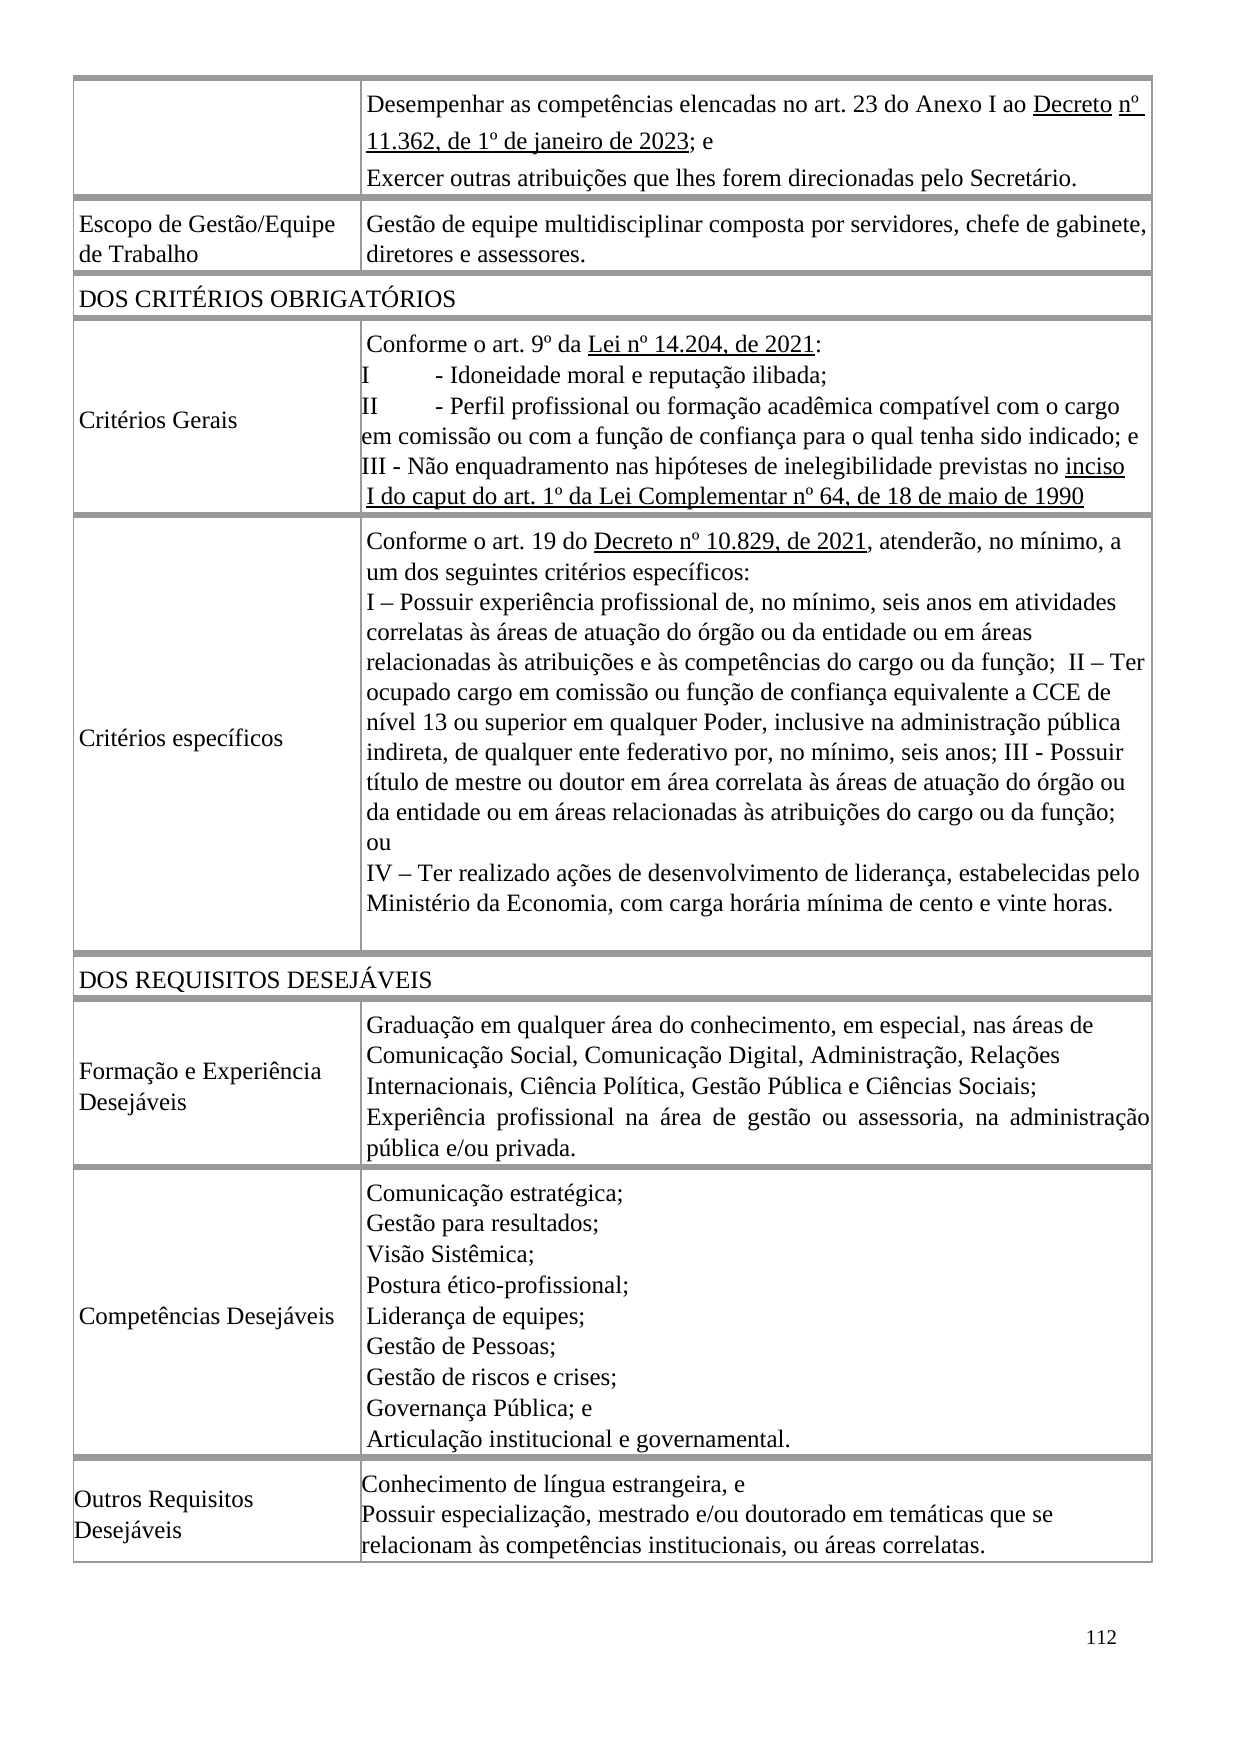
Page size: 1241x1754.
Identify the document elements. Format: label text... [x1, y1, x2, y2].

table_cell Gestão de equipe multidisciplinar composta por servidores, chefe de gabinete, diretores e assessores. [362, 201, 1151, 270]
table_cell Competências Desejáveis [74, 1170, 360, 1454]
table_cell Desempenhar as competências elencadas no art. 23 do Anexo I ao Decreto nº 11.362, de 1º de janeiro de 2023; e Exercer outras atribuições que lhes forem direcionadas pelo Secretário. [362, 81, 1151, 194]
table_cell Conforme o art. 19 do Decreto nº 10.829, de 2021, atenderão, no mínimo, a um dos seguintes critérios específicos: I – Possuir experiência profissional de, no mínimo, seis anos em atividades correlatas às áreas de atuação do órgão ou da entidade ou em áreas relacionadas às atribuições e às competências do cargo ou da função; II – Ter ocupado cargo em comissão ou função de confiança equivalente a CCE de nível 13 ou superior em qualquer Poder, inclusive na administração pública indireta, de qualquer ente federativo por, no mínimo, seis anos; III - Possuir título de mestre ou doutor em área correlata às áreas de atuação do órgão ou da entidade ou em áreas relacionadas às atribuições do cargo ou da função; ou IV – Ter realizado ações de desenvolvimento de liderança, estabelecidas pelo Ministério da Economia, com carga horária mínima de cento e vinte horas. [362, 518, 1151, 950]
table_cell Outros Requisitos Desejáveis [74, 1461, 360, 1561]
table_cell Critérios Gerais [74, 321, 360, 512]
table_cell DOS CRITÉRIOS OBRIGATÓRIOS [74, 276, 1151, 315]
table_cell Critérios específicos [74, 518, 360, 950]
table_cell Comunicação estratégica; Gestão para resultados; Visão Sistêmica; Postura ético-profissional; Liderança de equipes; Gestão de Pessoas; Gestão de riscos e crises; Governança Pública; e Articulação institucional e governamental. [362, 1170, 1151, 1454]
table_cell DOS REQUISITOS DESEJÁVEIS [74, 957, 1151, 995]
table_cell Conforme o art. 9º da Lei nº 14.204, de 2021: - Idoneidade moral e reputação ilibada; - Perfil profissional ou formação acadêmica compatível com o cargo em comissão ou com a função de confiança para o qual tenha sido indicado; e III - Não enquadramento nas hipóteses de inelegibilidade previstas no inciso I do caput do art. 1º da Lei Complementar nº 64, de 18 de maio de 1990 [362, 321, 1151, 512]
table_cell [74, 81, 360, 194]
table_cell Formação e Experiência Desejáveis [74, 1002, 360, 1163]
table_cell Conhecimento de língua estrangeira, e Possuir especialização, mestrado e/ou doutorado em temáticas que se relacionam às competências institucionais, ou áreas correlatas. [362, 1461, 1151, 1561]
table_cell Graduação em qualquer área do conhecimento, em especial, nas áreas de Comunicação Social, Comunicação Digital, Administração, Relações Internacionais, Ciência Política, Gestão Pública e Ciências Sociais; Experiência profissional na área de gestão ou assessoria, na administração pública e/ou privada. [362, 1002, 1151, 1163]
table_cell Escopo de Gestão/Equipe de Trabalho [74, 201, 360, 270]
